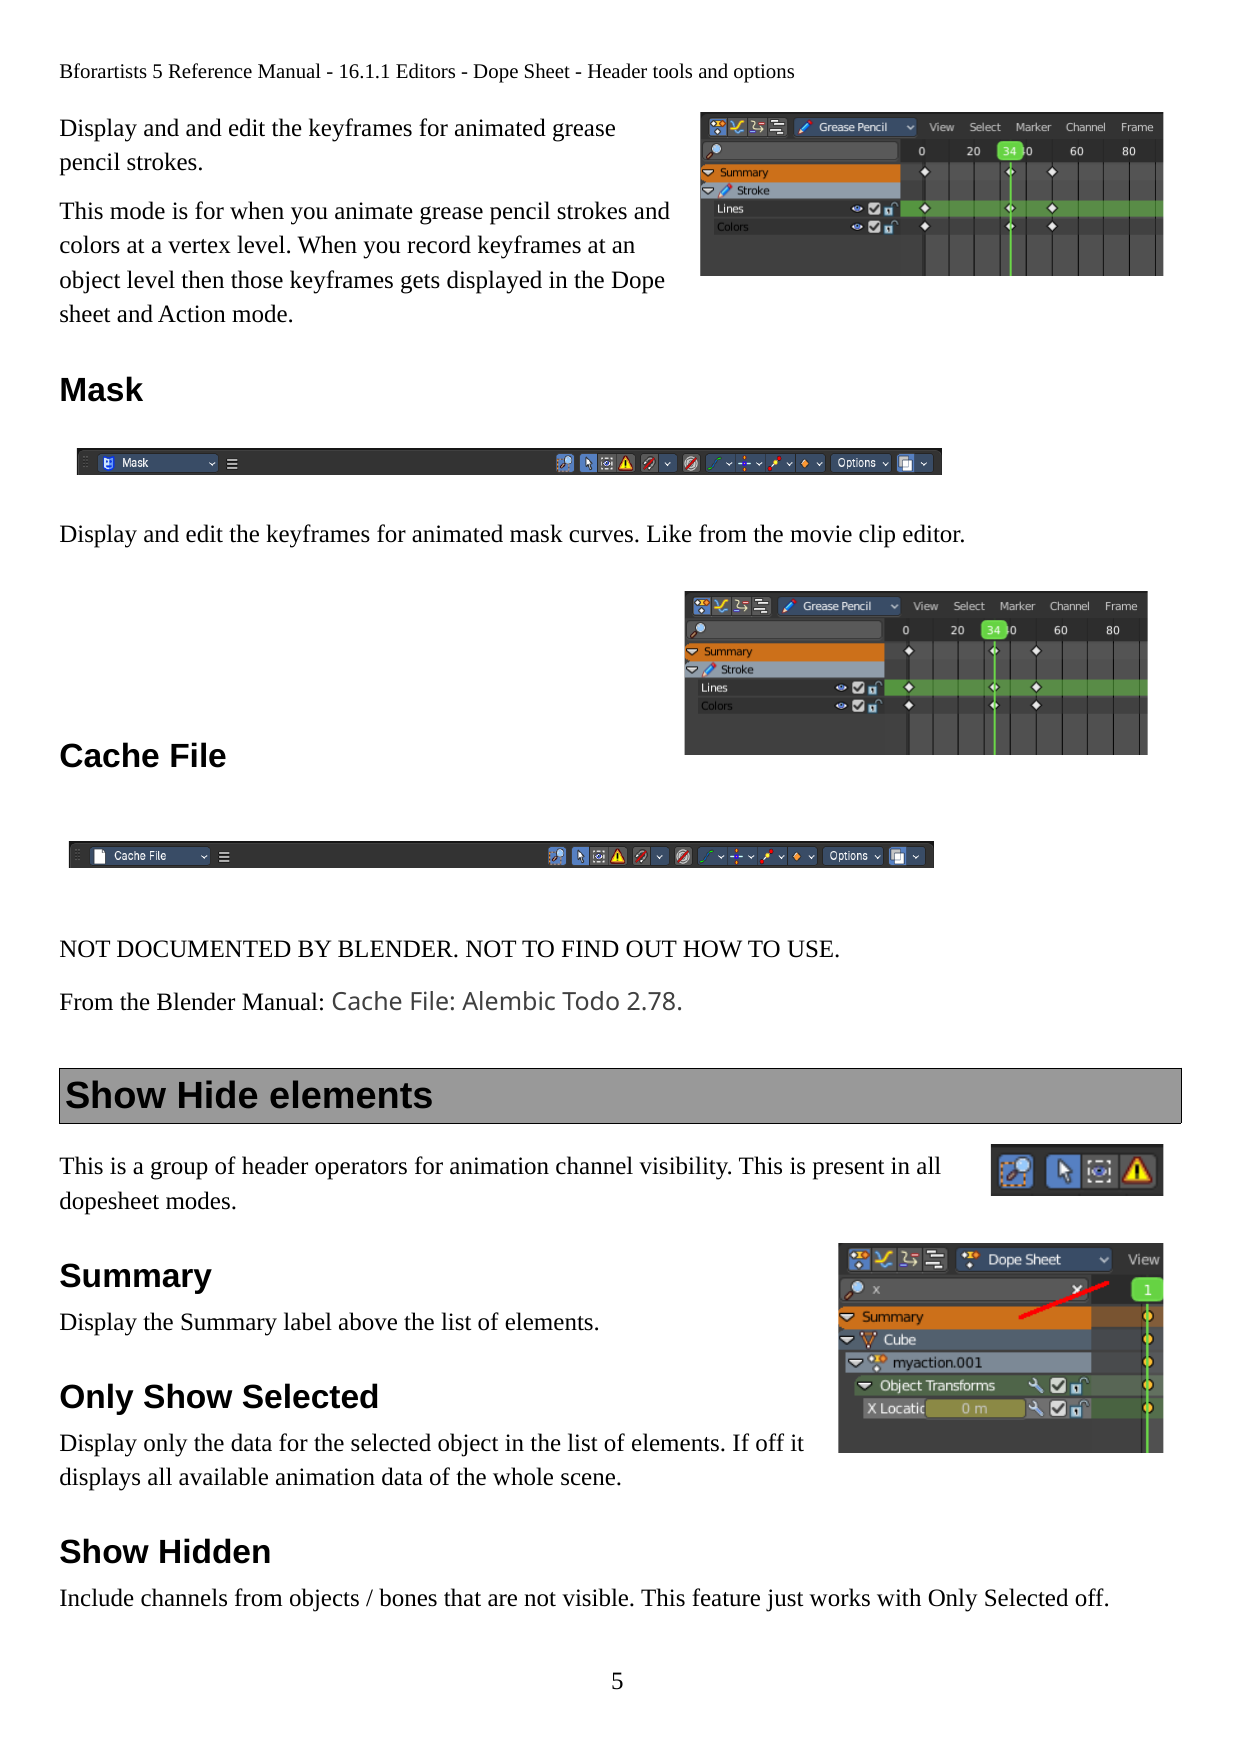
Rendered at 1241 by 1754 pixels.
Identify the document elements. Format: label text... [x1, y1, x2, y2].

subtitle [1164, 1377, 1181, 1416]
text From the Blender Manual: Cache File: Alembic Todo 2.78. [59, 983, 1181, 1017]
text Display only the data for the selected object in the list of elements. If off it displays all available animation data of the whole scene. [59, 1428, 1181, 1491]
subtitle Cache File [59, 736, 1181, 774]
text This is a group of header operators for animation channel visibility. This is present in all dopesheet modes. [59, 1151, 1181, 1215]
picture [838, 1243, 1164, 1453]
picture [76, 448, 942, 475]
text Display the Summary label above the list of elements. [59, 1307, 838, 1336]
subtitle [1164, 1256, 1181, 1294]
text NOT DOCUMENTED BY BLENDER. NOT TO FIND OUT HOW TO USE. [59, 934, 1181, 963]
text Display and and edit the keyframes for animated grease pencil strokes. [59, 113, 700, 176]
text Include channels from objects / bones that are not visible. This feature just works with Only Selected off. [59, 1583, 1181, 1612]
text Display and edit the keyframes for animated mask curves. Like from the movie clip editor. [59, 519, 1181, 547]
subtitle Show Hidden [59, 1532, 1181, 1571]
picture [684, 591, 1148, 755]
picture [700, 112, 1164, 276]
picture [990, 1144, 1164, 1196]
text This mode is for when you animate grease pencil strokes and colors at a vertex level. When you record keyframes at an object level then those keyframes gets displayed in the Dope sheet and Action mode. [59, 196, 1181, 328]
picture [68, 841, 934, 868]
table_header Show Hide elements [60, 1069, 1181, 1123]
subtitle Summary [59, 1256, 838, 1294]
subtitle Only Show Selected [59, 1377, 838, 1416]
subtitle Mask [59, 369, 1181, 408]
